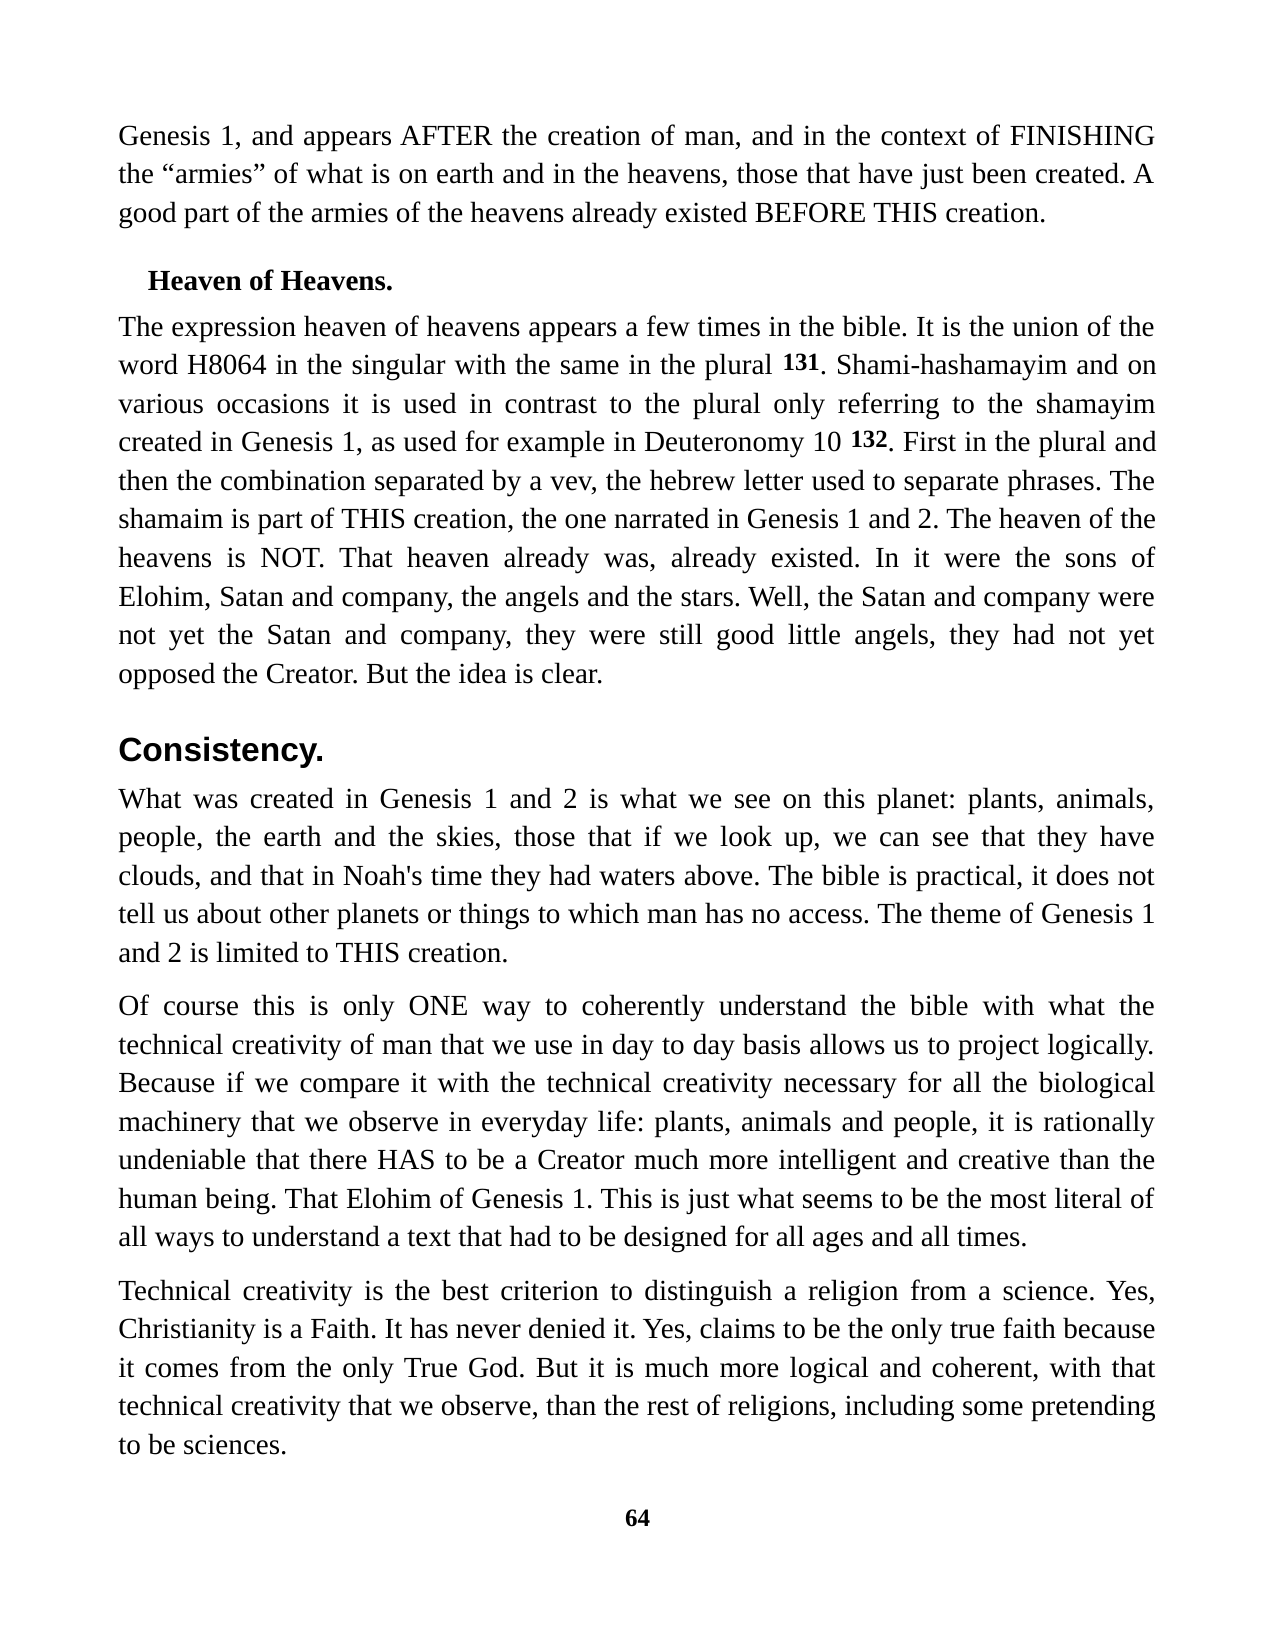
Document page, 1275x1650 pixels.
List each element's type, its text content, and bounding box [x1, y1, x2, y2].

text What was created in Genesis 1 and 2 is what we see on this planet: plants, animals, people, the earth and the skies, those that if we look up, we can see that they have clouds, and that in Noah's time they had waters above. The bible is practical, it does not tell us about other planets or things to which man has no access. The theme of Genesis 1 and 2 is limited to THIS creation. [118, 781, 1157, 969]
text The expression heaven of heavens appears a few times in the bible. It is the union of the word H8064 in the singular with the same in the plural . Shami-hashamayim and on various occasions it is used in contrast to the plural only referring to the shamayim created in Genesis 1, as used for example in Deuteronomy 10 . First in the plural and then the combination separated by a vev, the hebrew letter used to separate phrases. The shamaim is part of THIS creation, the one narrated in Genesis 1 and 2. The heaven of the heavens is NOT. That heaven already was, already existed. In it were the sons of Elohim, Satan and company, the angels and the stars. Well, the Satan and company were not yet the Satan and company, they were still good little angels, they had not yet opposed the Creator. But the idea is clear. [118, 309, 1157, 689]
subtitle Heaven of Heavens. [148, 263, 1157, 296]
text Genesis 1, and appears AFTER the creation of man, and in the context of FINISHING the “armies” of what is on earth and in the heavens, those that have just been created. A good part of the armies of the heavens already existed BEFORE THIS creation. [118, 118, 1157, 229]
subtitle Consistency. [118, 730, 1157, 768]
text Technical creativity is the best criterion to distinguish a religion from a science. Yes, Christianity is a Faith. It has never denied it. Yes, claims to be the only true faith because it comes from the only True God. But it is much more logical and coherent, with that technical creativity that we observe, than the rest of religions, including some pretending to be sciences. [118, 1273, 1157, 1460]
text Of course this is only ONE way to coherently understand the bible with what the technical creativity of man that we use in day to day basis allows us to project logically. Because if we compare it with the technical creativity necessary for all the biological machinery that we observe in everyday life: plants, animals and people, it is rationally undeniable that there HAS to be a Creator much more intelligent and creative than the human being. That Elohim of Genesis 1. This is just what seems to be the most literal of all ways to understand a text that had to be designed for all ages and all times. [118, 988, 1157, 1253]
